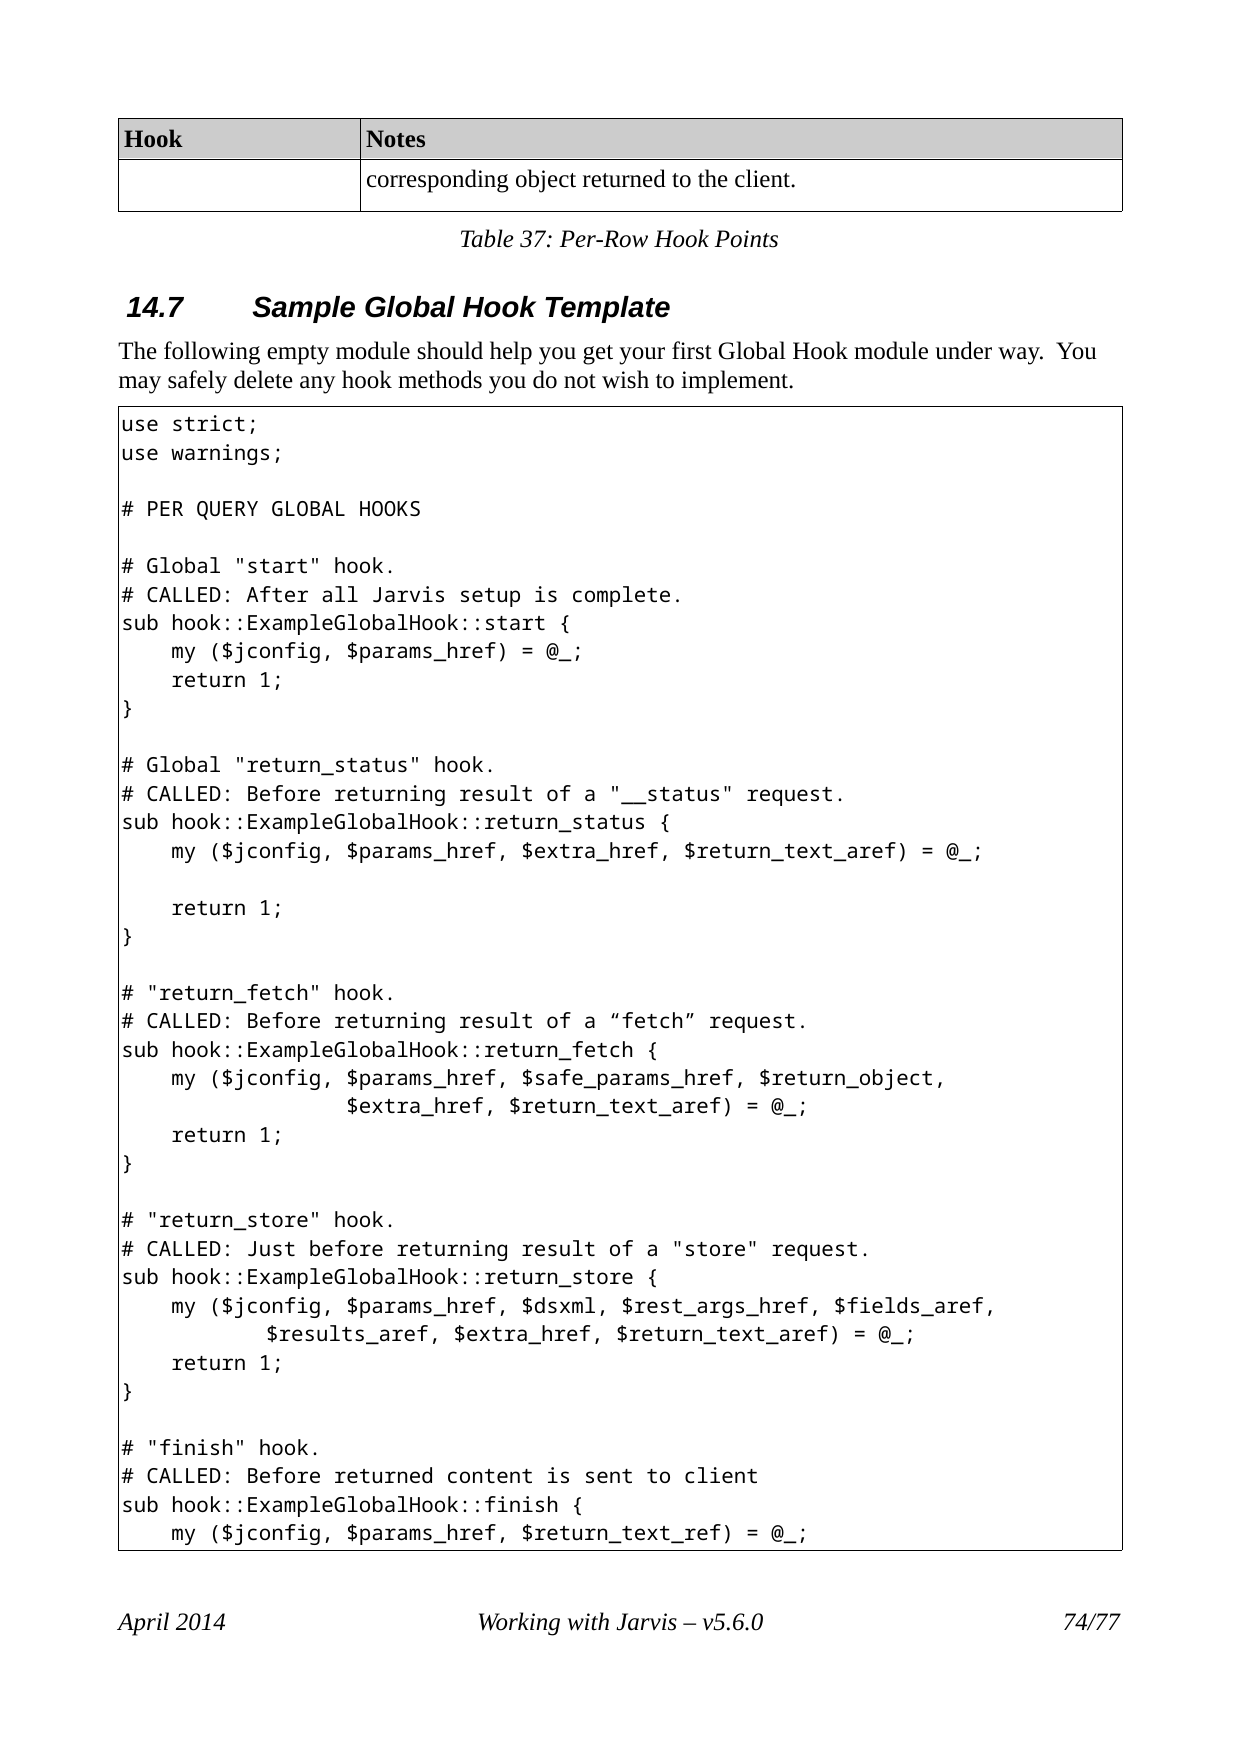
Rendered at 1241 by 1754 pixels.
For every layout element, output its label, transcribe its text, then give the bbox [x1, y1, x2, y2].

text # "return_fetch" hook. [119, 975, 1122, 1003]
text } [119, 1373, 1122, 1404]
text } [119, 918, 1122, 949]
text sub hook::ExampleGlobalHook::return_status { [119, 804, 1122, 833]
text # CALLED: Just before returning result of a "store" request. [119, 1231, 1122, 1259]
text Table 37: Per-Row Hook Points [118, 224, 1122, 253]
text sub hook::ExampleGlobalHook::start { [119, 605, 1122, 634]
text sub hook::ExampleGlobalHook::return_store { [119, 1259, 1122, 1288]
text } [119, 691, 1122, 722]
text # "return_store" hook. [119, 1202, 1122, 1231]
table_cell corresponding object returned to the client. [361, 160, 1122, 211]
text # CALLED: Before returned content is sent to client [119, 1458, 1122, 1487]
text # PER QUERY GLOBAL HOOKS [119, 491, 1122, 523]
text use strict; [119, 407, 1122, 434]
text use warnings; [119, 434, 1122, 466]
subtitle Sample Global Hook Template [118, 290, 1122, 324]
text # CALLED: Before returning result of a “fetch” request. [119, 1003, 1122, 1032]
text return 1; [119, 1117, 1122, 1146]
text sub hook::ExampleGlobalHook::finish { [119, 1487, 1122, 1515]
table_header Hook [119, 119, 360, 158]
text return 1; [119, 1344, 1122, 1373]
text my ($jconfig, $params_href, $dsxml, $rest_args_href, $fields_aref, $results_aref, $extra_href, $return_text_aref) = @_; [119, 1288, 1122, 1344]
text # "finish" hook. [119, 1430, 1122, 1458]
text return 1; [119, 662, 1122, 691]
table_header Notes [361, 119, 1122, 158]
text # Global "return_status" hook. [119, 747, 1122, 776]
table_cell [119, 160, 360, 211]
text my ($jconfig, $params_href) = @_; [119, 634, 1122, 662]
text The following empty module should help you get your first Global Hook module under way. You may safely delete any hook methods you do not wish to implement. [118, 336, 1122, 394]
text $extra_href, $return_text_aref) = @_; [119, 1089, 1122, 1117]
text } [119, 1146, 1122, 1177]
text my ($jconfig, $params_href, $extra_href, $return_text_aref) = @_; [119, 833, 1122, 864]
text my ($jconfig, $params_href, $return_text_ref) = @_; [119, 1515, 1122, 1550]
text my ($jconfig, $params_href, $safe_params_href, $return_object, [119, 1060, 1122, 1089]
text # CALLED: Before returning result of a "__status" request. [119, 776, 1122, 804]
text # Global "start" hook. [119, 548, 1122, 577]
text sub hook::ExampleGlobalHook::return_fetch { [119, 1032, 1122, 1060]
text return 1; [119, 889, 1122, 918]
text # CALLED: After all Jarvis setup is complete. [119, 577, 1122, 605]
